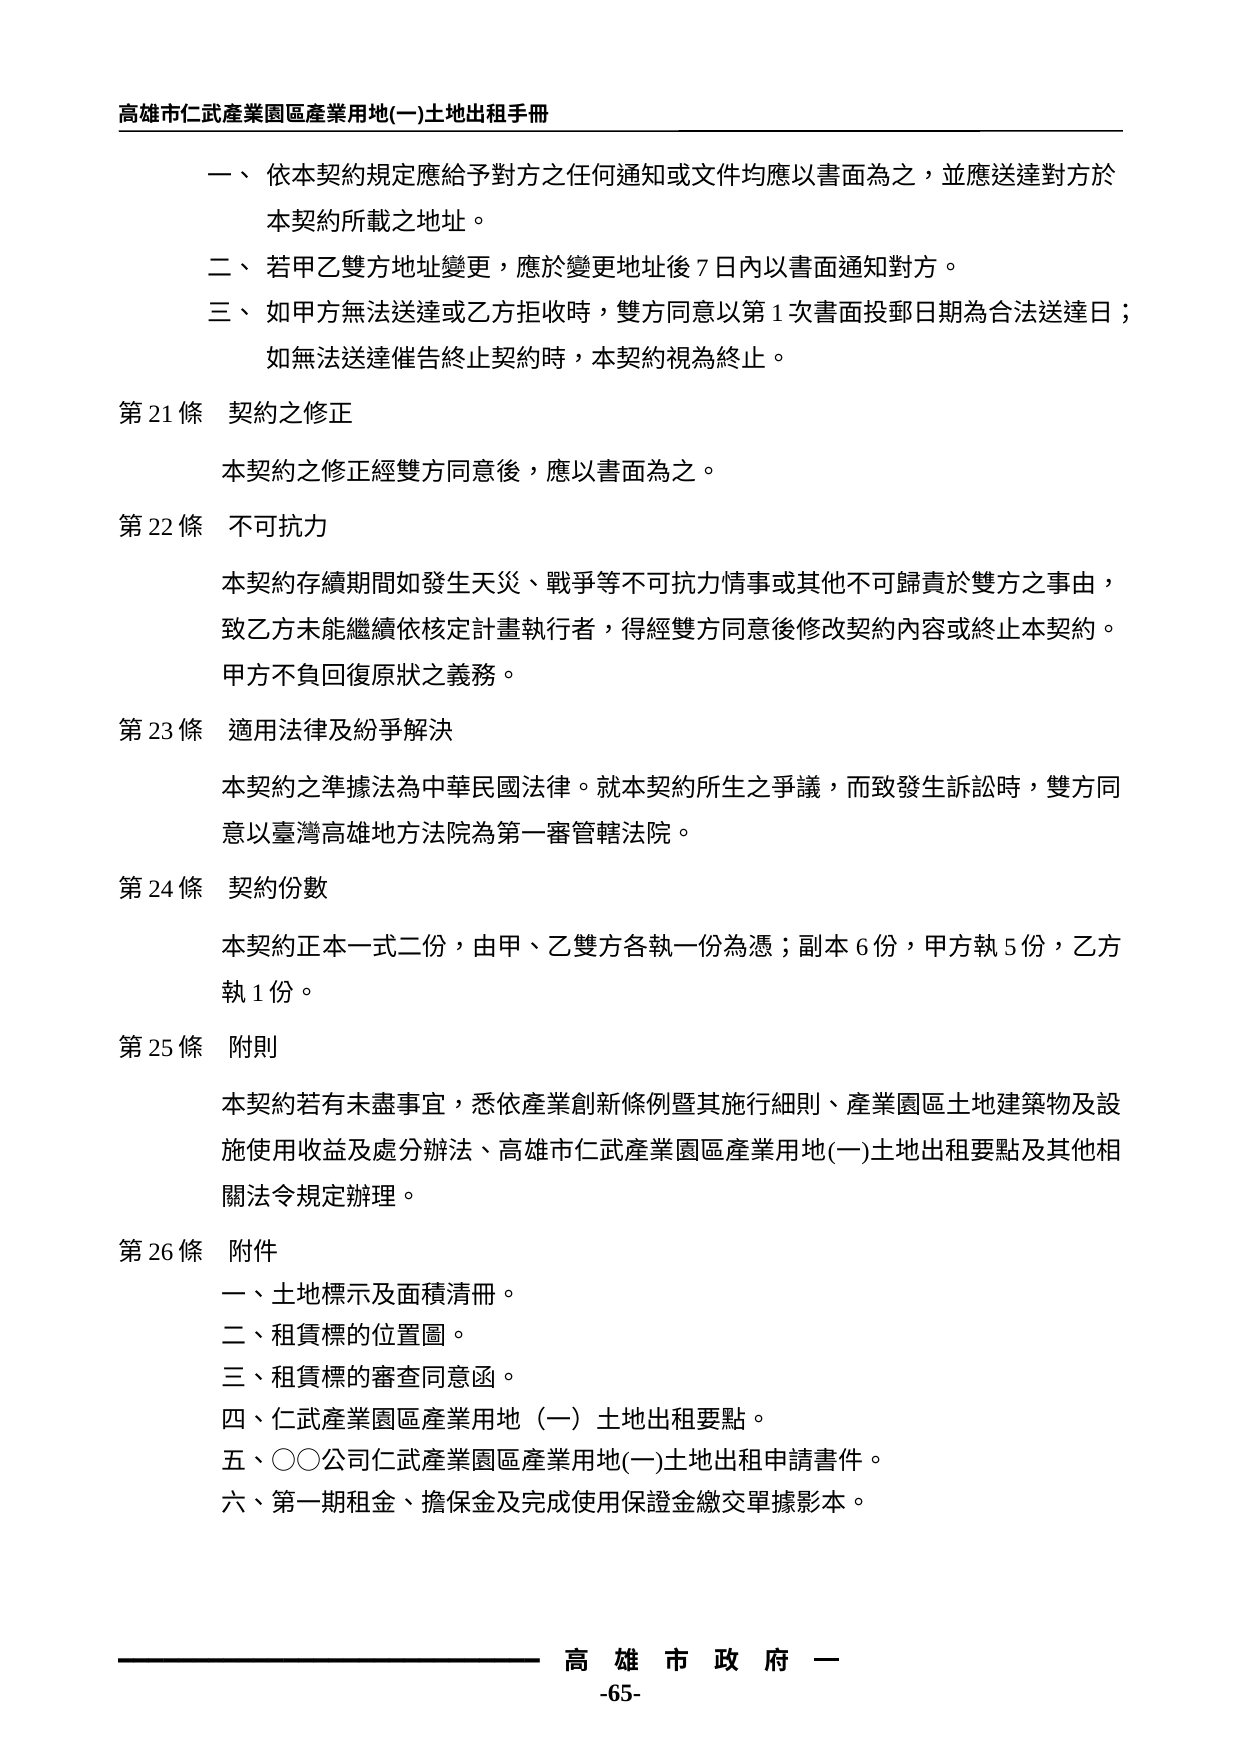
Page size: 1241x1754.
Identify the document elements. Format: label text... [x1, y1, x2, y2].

text 第25條 附則 [118, 1023, 1122, 1064]
text 第21條 契約之修正 [118, 389, 1122, 431]
text 本契約之修正經雙方同意後，應以書面為之。 [221, 443, 1122, 489]
text 第22條 不可抗力 [118, 502, 1122, 543]
text 本契約正本一式二份，由甲、乙雙方各執一份為憑；副本6份，甲方執5份，乙方執1份。 [221, 918, 1122, 1010]
text 一、土地標示及面積清冊。 [221, 1275, 1122, 1310]
text 二、租賃標的位置圖。 [221, 1316, 1122, 1352]
list 如甲方無法送達或乙方拒收時，雙方同意以第1次書面投郵日期為合法送達日；如無法送達催告終止契約時，本契約視為終止。 [207, 285, 1122, 377]
text 本契約存續期間如發生天災、戰爭等不可抗力情事或其他不可歸責於雙方之事由，致乙方未能繼續依核定計畫執行者，得經雙方同意後修改契約內容或終止本契約。甲方不負回復原狀之義務。 [221, 556, 1122, 693]
text 五、○○公司仁武產業園區產業用地(一)土地出租申請書件。 [221, 1441, 1122, 1477]
text 第24條 契約份數 [118, 864, 1122, 906]
text 四、仁武產業園區產業用地（一）土地出租要點。 [221, 1400, 1122, 1435]
text 六、第一期租金、擔保金及完成使用保證金繳交單據影本。 [221, 1483, 1122, 1518]
text 三、租賃標的審查同意函。 [221, 1358, 1122, 1393]
text 第26條 附件 [118, 1227, 1122, 1268]
text 本契約之準據法為中華民國法律。就本契約所生之爭議，而致發生訴訟時，雙方同意以臺灣高雄地方法院為第一審管轄法院。 [221, 760, 1122, 852]
text 第23條 適用法律及紛爭解決 [118, 706, 1122, 748]
text 本契約若有未盡事宜，悉依產業創新條例暨其施行細則、產業園區土地建築物及設施使用收益及處分辦法、高雄市仁武產業園區產業用地(一)土地出租要點及其他相關法令規定辦理。 [221, 1077, 1122, 1214]
list 依本契約規定應給予對方之任何通知或文件均應以書面為之，並應送達對方於本契約所載之地址。 [207, 148, 1122, 239]
list 若甲乙雙方地址變更，應於變更地址後7日內以書面通知對方。 [207, 239, 1122, 285]
